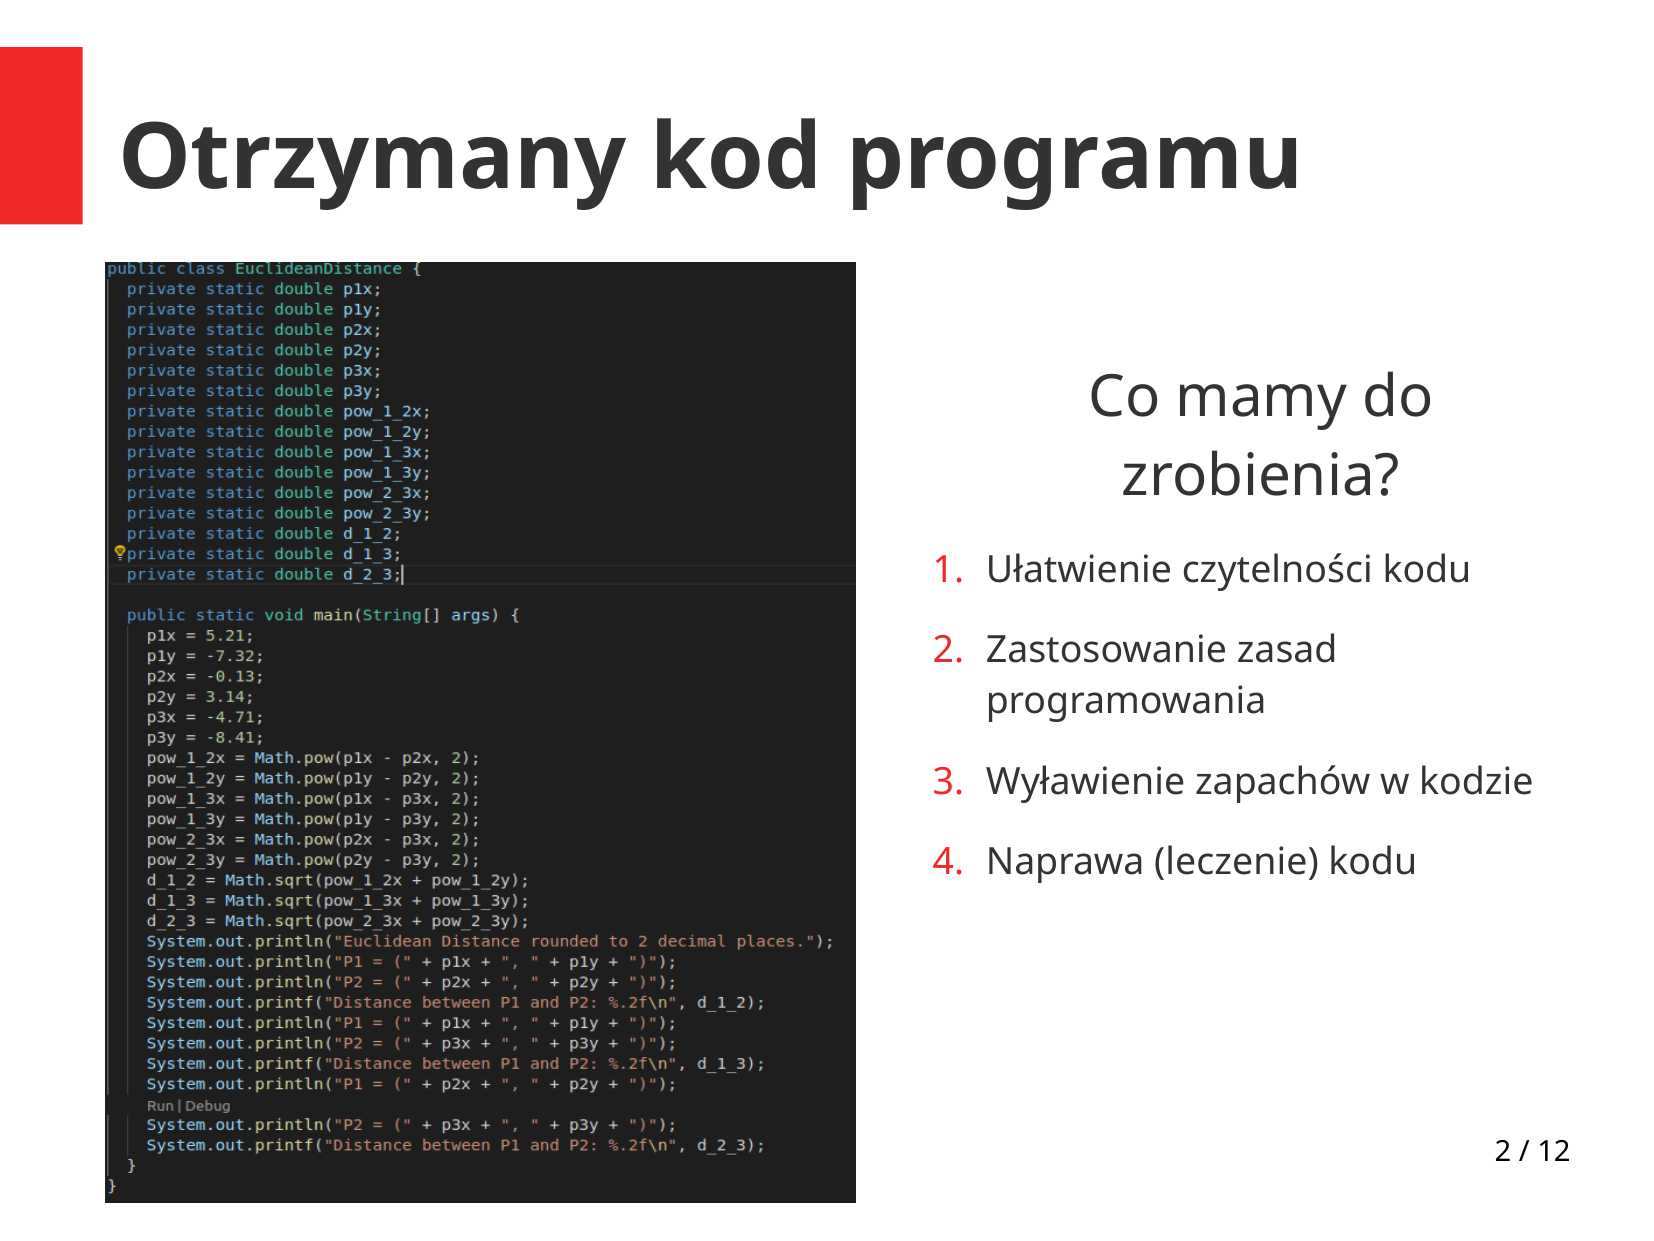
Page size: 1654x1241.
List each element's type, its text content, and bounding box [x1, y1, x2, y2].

title Otrzymany kod programu [118, 49, 1571, 257]
picture [105, 262, 856, 1203]
list Co mamy do zrobienia? Ułatwienie czytelności kodu Zastosowanie zasad programowania Wyławienie zapachów w kodzie Naprawa (leczenie) kodu [915, 354, 1536, 1074]
